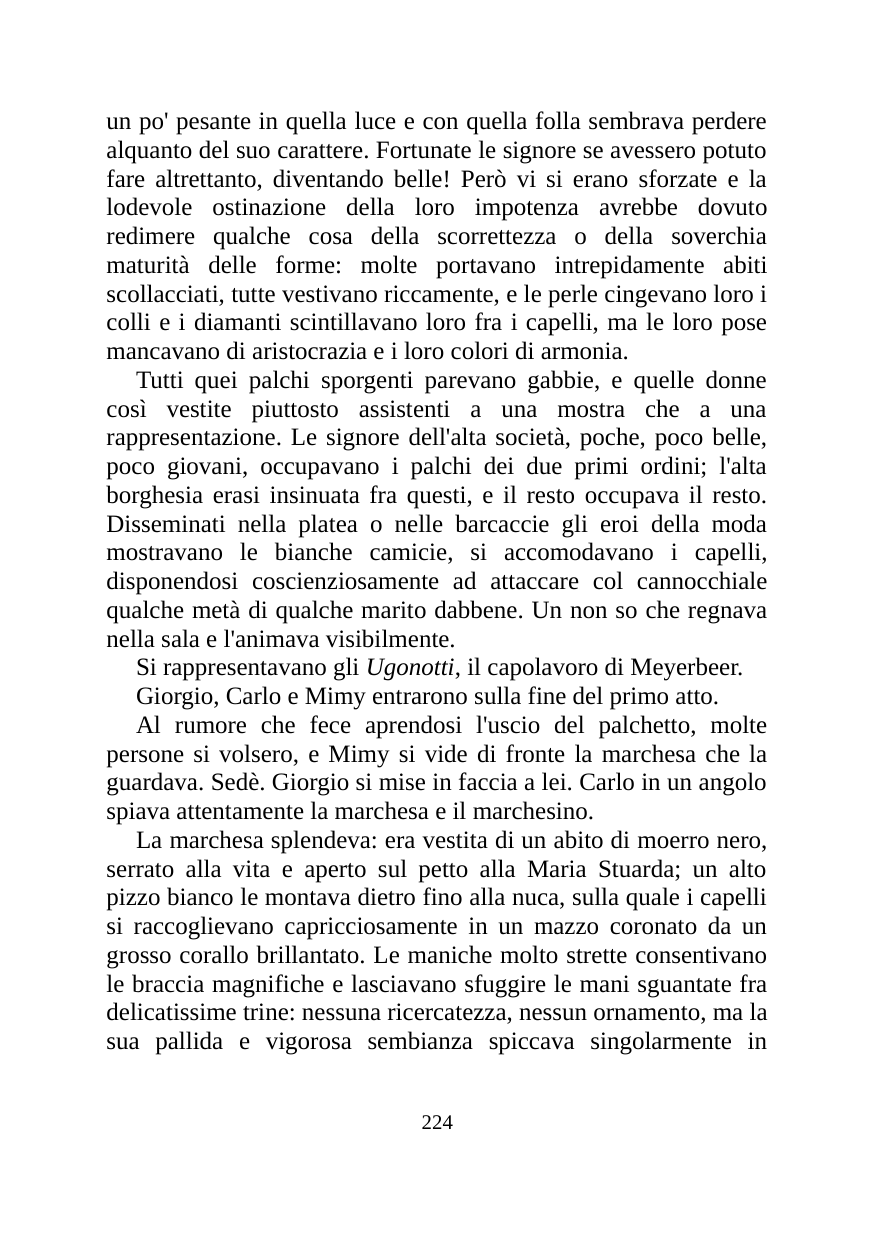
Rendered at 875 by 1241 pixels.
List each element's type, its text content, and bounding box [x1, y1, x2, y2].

text La marchesa splendeva: era vestita di un abito di moerro nero, serrato alla vita e aperto sul petto alla Maria Stuarda; un alto pizzo bianco le montava dietro fino alla nuca, sulla quale i capelli si raccoglievano capricciosamente in un mazzo coronato da un grosso corallo brillantato. Le maniche molto strette consentivano le braccia magnifiche e lasciavano sfuggire le mani sguantate fra delicatissime trine: nessuna ricercatezza, nessun ornamento, ma la sua pallida e vigorosa sembianza spiccava singolarmente in [106, 825, 768, 1055]
text Si rappresentavano gli Ugonotti, il capolavoro di Meyerbeer. [106, 652, 768, 681]
text un po' pesante in quella luce e con quella folla sembrava perdere alquanto del suo carattere. Fortunate le signore se avessero potuto fare altrettanto, diventando belle! Però vi si erano sforzate e la lodevole ostinazione della loro impotenza avrebbe dovuto redimere qualche cosa della scorrettezza o della soverchia maturità delle forme: molte portavano intrepidamente abiti scollacciati, tutte vestivano riccamente, e le perle cingevano loro i colli e i diamanti scintillavano loro fra i capelli, ma le loro pose mancavano di aristocrazia e i loro colori di armonia. [106, 106, 768, 365]
text Giorgio, Carlo e Mimy entrarono sulla fine del primo atto. [106, 681, 768, 710]
text Tutti quei palchi sporgenti parevano gabbie, e quelle donne così vestite piuttosto assistenti a una mostra che a una rappresentazione. Le signore dell'alta società, poche, poco belle, poco giovani, occupavano i palchi dei due primi ordini; l'alta borghesia erasi insinuata fra questi, e il resto occupava il resto. Disseminati nella platea o nelle barcaccie gli eroi della moda mostravano le bianche camicie, si accomodavano i capelli, disponendosi coscienziosamente ad attaccare col cannocchiale qualche metà di qualche marito dabbene. Un non so che regnava nella sala e l'animava visibilmente. [106, 365, 768, 652]
text Al rumore che fece aprendosi l'uscio del palchetto, molte persone si volsero, e Mimy si vide di fronte la marchesa che la guardava. Sedè. Giorgio si mise in faccia a lei. Carlo in un angolo spiava attentamente la marchesa e il marchesino. [106, 710, 768, 825]
